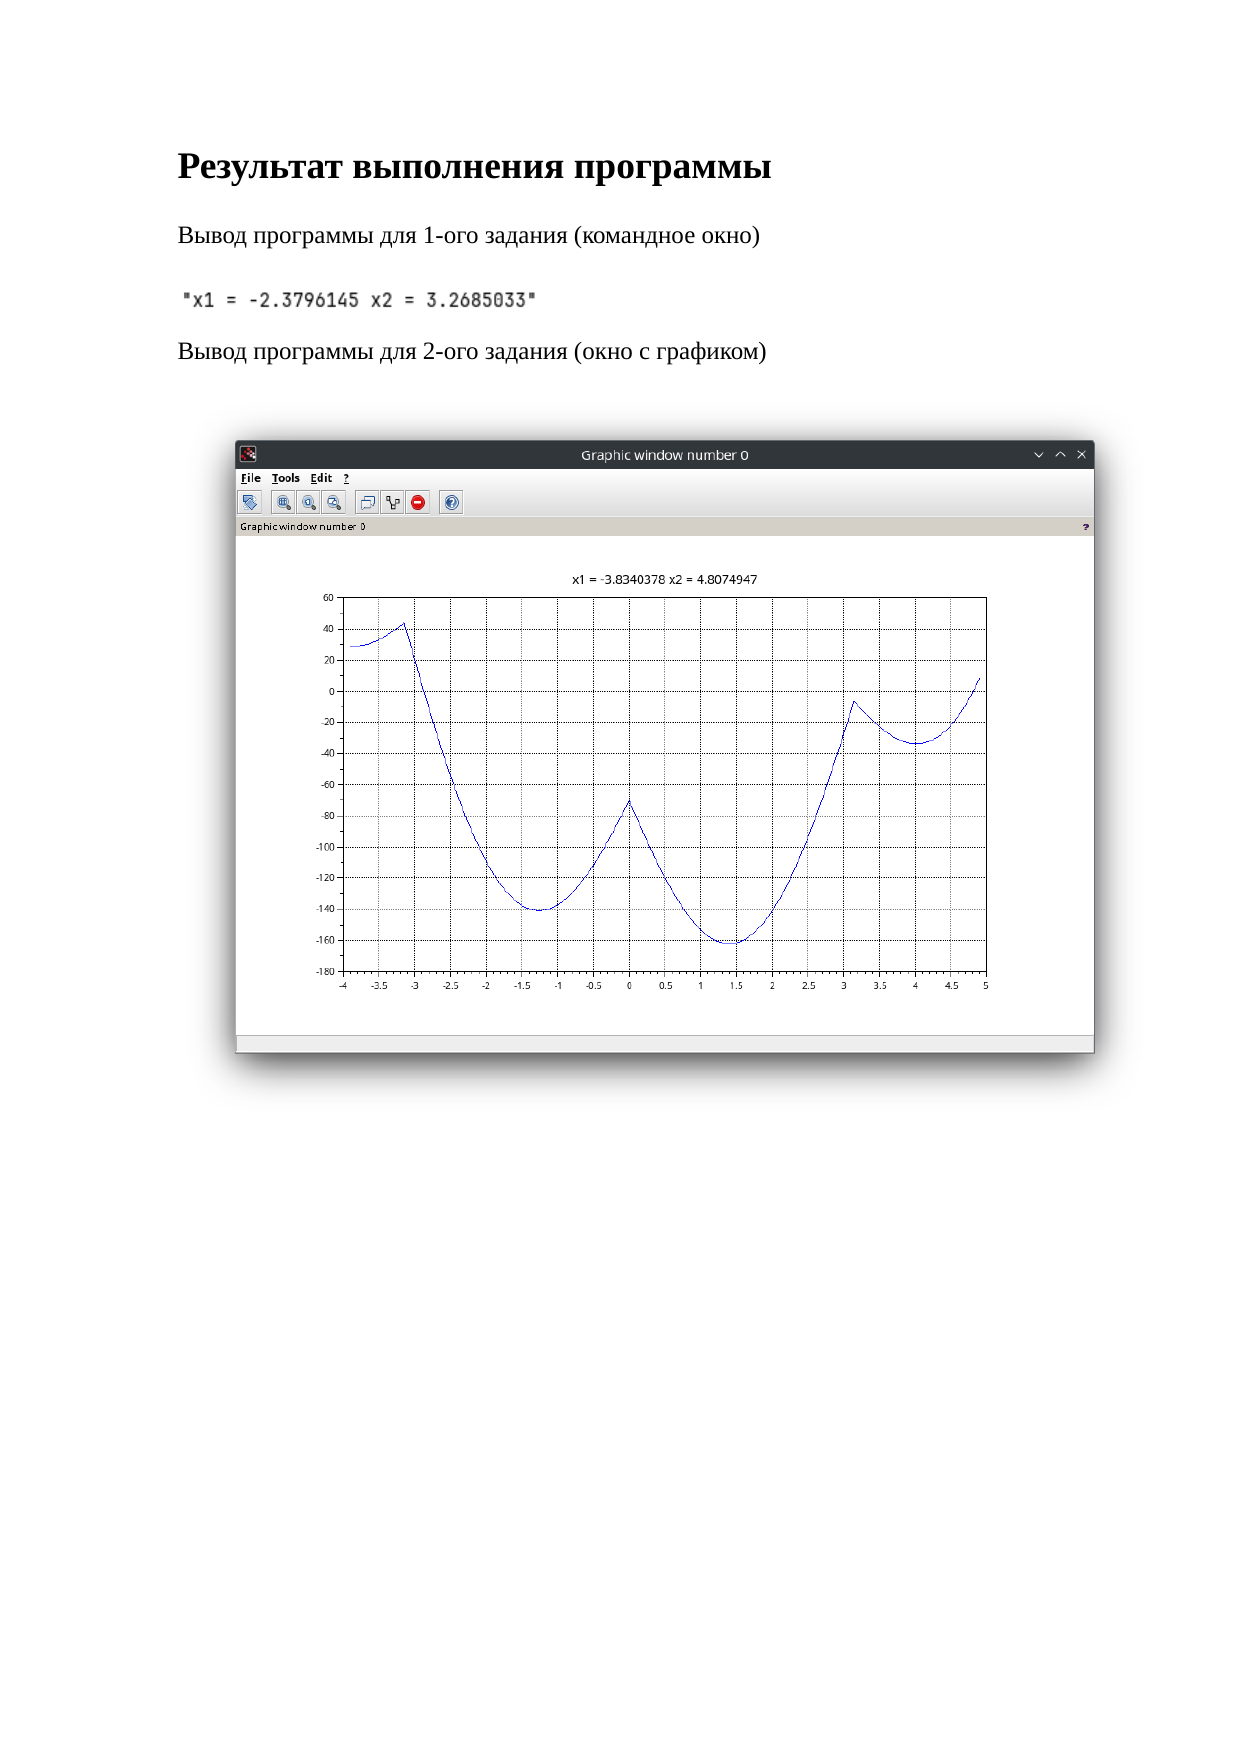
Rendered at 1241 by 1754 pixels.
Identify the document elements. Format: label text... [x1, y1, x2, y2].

picture [177, 393, 1152, 1121]
text Вывод программы для 1-ого задания (командное окно) [177, 220, 1152, 249]
text Вывод программы для 2-ого задания (окно с графиком) [177, 336, 1152, 364]
picture [176, 278, 553, 320]
subtitle Результат выполнения программы [177, 143, 1152, 186]
